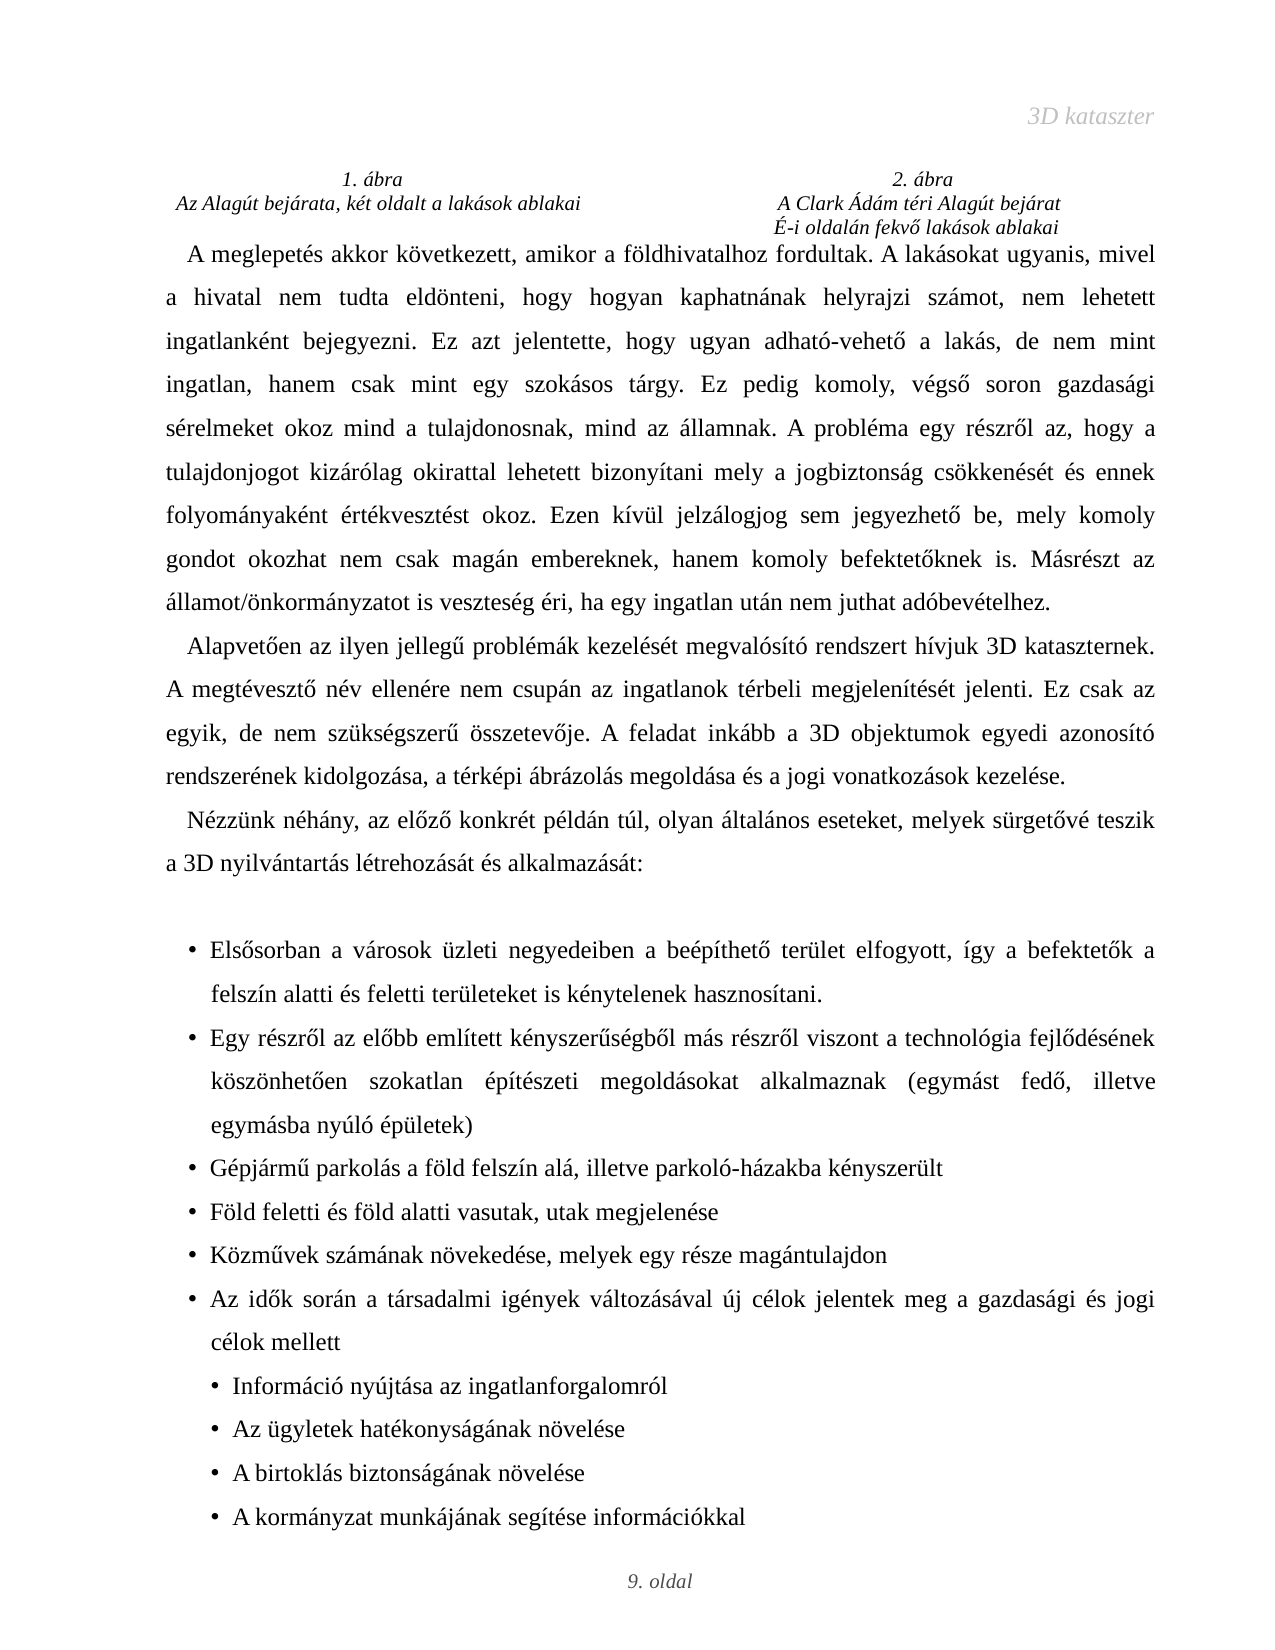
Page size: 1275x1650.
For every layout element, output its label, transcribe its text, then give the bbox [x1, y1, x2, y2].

list Az idők során a társadalmi igények változásával új célok jelentek meg a gazdasági és jogi célok mellett [188, 1284, 1156, 1356]
list Gépjármű parkolás a föld felszín alá, illetve parkoló-házakba kényszerült [188, 1153, 1156, 1182]
list Információ nyújtása az ingatlanforgalomról [211, 1371, 1156, 1400]
text Nézzünk néhány, az előző konkrét példán túl, olyan általános eseteket, melyek sürgetővé teszik a 3D nyilvántartás létrehozását és alkalmazását: [166, 805, 1156, 877]
text 1. ábra 2. ábra [166, 167, 1156, 191]
list Közművek számának növekedése, melyek egy része magántulajdon [188, 1240, 1156, 1269]
list Egy részről az előbb említett kényszerűségből más részről viszont a technológia fejlődésének köszönhetően szokatlan építészeti megoldásokat alkalmaznak (egymást fedő, illetve egymásba nyúló épületek) [188, 1022, 1156, 1139]
list A kormányzat munkájának segítése információkkal [211, 1501, 1156, 1531]
list Elsősorban a városok üzleti negyedeiben a beépíthető terület elfogyott, így a befektetők a felszín alatti és feletti területeket is kénytelenek hasznosítani. [188, 935, 1156, 1008]
text Az Alagút bejárata, két oldalt a lakások ablakai A Clark Ádám téri Alagút bejárat [166, 191, 1156, 215]
list A birtoklás biztonságának növelése [211, 1458, 1156, 1487]
list Föld feletti és föld alatti vasutak, utak megjelenése [188, 1197, 1156, 1226]
list Az ügyletek hatékonyságának növelése [211, 1414, 1156, 1443]
text A meglepetés akkor következett, amikor a földhivatalhoz fordultak. A lakásokat ugyanis, mivel a hivatal nem tudta eldönteni, hogy hogyan kaphatnának helyrajzi számot, nem lehetett ingatlanként bejegyezni. Ez azt jelentette, hogy ugyan adható-vehető a lakás, de nem mint ingatlan, hanem csak mint egy szokásos tárgy. Ez pedig komoly, végső soron gazdasági sérelmeket okoz mind a tulajdonosnak, mind az államnak. A probléma egy részről az, hogy a tulajdonjogot kizárólag okirattal lehetett bizonyítani mely a jogbiztonság csökkenését és ennek folyományaként értékvesztést okoz. Ezen kívül jelzálogjog sem jegyezhető be, mely komoly gondot okozhat nem csak magán embereknek, hanem komoly befektetőknek is. Másrészt az államot/önkormányzatot is veszteség éri, ha egy ingatlan után nem juthat adóbevételhez. [166, 239, 1156, 616]
text É-i oldalán fekvő lakások ablakai [166, 215, 1156, 239]
text Alapvetően az ilyen jellegű problémák kezelését megvalósító rendszert hívjuk 3D kataszternek. A megtévesztő név ellenére nem csupán az ingatlanok térbeli megjelenítését jelenti. Ez csak az egyik, de nem szükségszerű összetevője. A feladat inkább a 3D objektumok egyedi azonosító rendszerének kidolgozása, a térképi ábrázolás megoldása és a jogi vonatkozások kezelése. [166, 631, 1156, 790]
